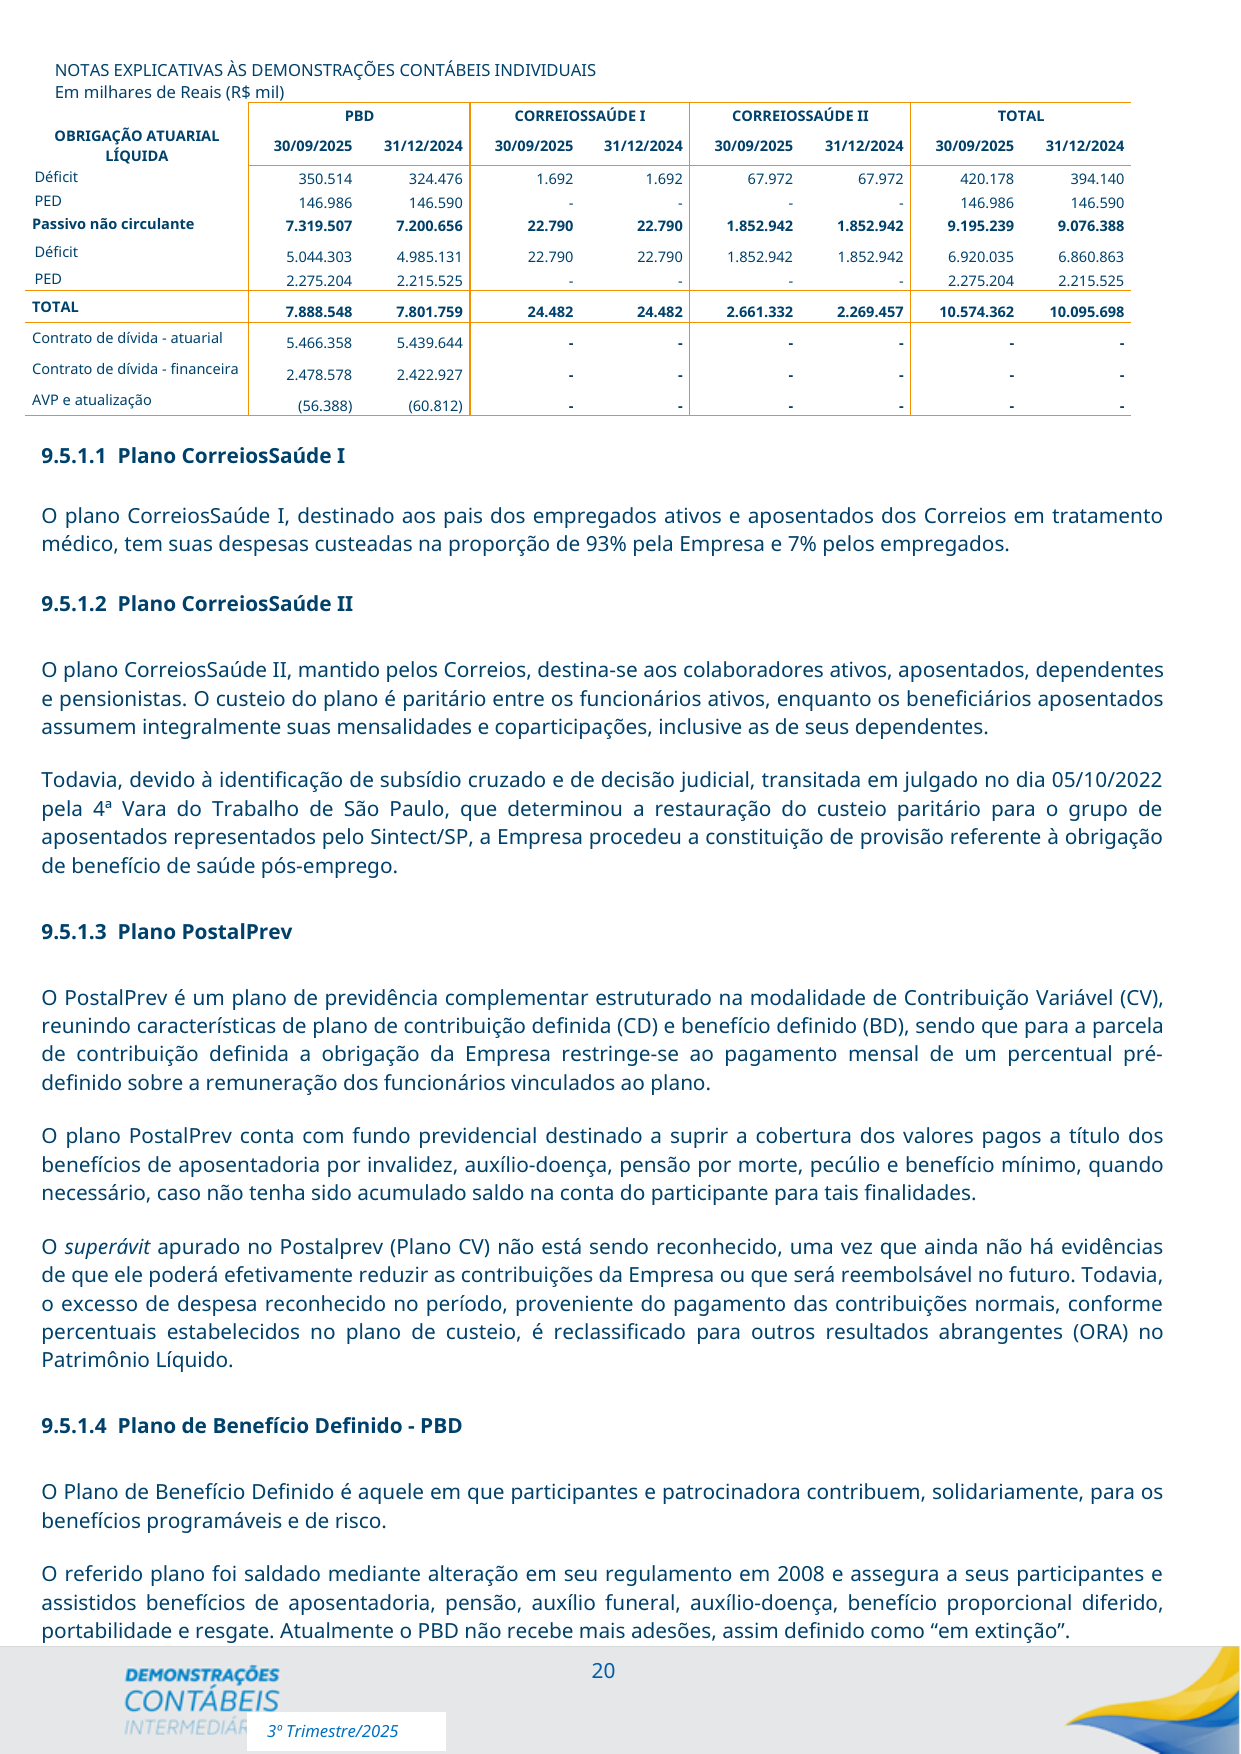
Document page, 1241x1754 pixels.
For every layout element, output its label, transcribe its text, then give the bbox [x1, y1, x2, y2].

table_cell 1.852.942 [800, 212, 910, 236]
table_cell Passivo não circulante [25, 212, 248, 236]
table_cell 2.269.457 [800, 291, 910, 322]
table_header CORREIOSSAÚDE I [471, 109, 689, 126]
table_cell 22.790 [580, 236, 689, 267]
table_cell 6.920.035 [911, 236, 1021, 267]
picture [0, 1646, 1241, 1754]
table_cell 30/09/2025 [690, 126, 800, 165]
table_cell 5.466.358 [249, 323, 359, 353]
table_cell 30/09/2025 [911, 126, 1021, 165]
table_cell 24.482 [580, 291, 689, 322]
table_cell 31/12/2024 [580, 126, 689, 165]
table_cell - [911, 384, 1021, 415]
table_cell (60.812) [359, 384, 469, 415]
table_cell AVP e atualização [25, 384, 248, 415]
text O plano CorreiosSaúde II, mantido pelos Correios, destina-se aos colaboradores ativos, aposentados, dependentes e pensionistas. O custeio do plano é paritário entre os funcionários ativos, enquanto os beneficiários aposentados assumem integralmente suas mensalidades e coparticipações, inclusive as de seus dependentes. [41, 655, 1165, 741]
table_cell 1.692 [580, 166, 689, 189]
table_cell - [471, 323, 580, 353]
table_cell - [580, 189, 689, 212]
table_cell 1.852.942 [690, 212, 800, 236]
table_cell 22.790 [471, 236, 580, 267]
table_cell 324.476 [359, 166, 469, 189]
list 9.5.1.4 Plano de Benefício Definido - PBD [41, 1411, 1165, 1440]
table_cell PED [25, 189, 248, 212]
table_cell 30/09/2025 [471, 126, 580, 165]
table_cell 146.590 [359, 189, 469, 212]
table_cell - [800, 189, 910, 212]
table_cell 5.439.644 [359, 323, 469, 353]
table_cell - [471, 384, 580, 415]
table_cell 4.985.131 [359, 236, 469, 267]
table_cell - [1021, 353, 1131, 384]
table_cell 24.482 [471, 291, 580, 322]
text O referido plano foi saldado mediante alteração em seu regulamento em 2008 e assegura a seus participantes e assistidos benefícios de aposentadoria, pensão, auxílio funeral, auxílio-doença, benefício proporcional diferido, portabilidade e resgate. Atualmente o PBD não recebe mais adesões, assim definido como “em extinção”. [41, 1559, 1165, 1644]
table_cell 146.986 [249, 189, 359, 212]
table_cell 10.574.362 [911, 291, 1021, 322]
list 9.5.1.3 Plano PostalPrev [41, 917, 1165, 945]
table_header TOTAL [911, 109, 1131, 126]
text O superávit apurado no Postalprev (Plano CV) não está sendo reconhecido, uma vez que ainda não há evidências de que ele poderá efetivamente reduzir as contribuições da Empresa ou que será reembolsável no futuro. Todavia, o excesso de despesa reconhecido no período, proveniente do pagamento das contribuições normais, conforme percentuais estabelecidos no plano de custeio, é reclassificado para outros resultados abrangentes (ORA) no Patrimônio Líquido. [41, 1232, 1165, 1374]
table_cell 2.215.525 [359, 267, 469, 290]
table_cell - [580, 353, 689, 384]
table_cell - [1021, 384, 1131, 415]
table_cell - [1021, 323, 1131, 353]
table_cell 7.801.759 [359, 291, 469, 322]
table_cell PED [25, 267, 248, 290]
table_cell - [580, 384, 689, 415]
table_cell 350.514 [249, 166, 359, 189]
table_cell 7.888.548 [249, 291, 359, 322]
text O Plano de Benefício Definido é aquele em que participantes e patrocinadora contribuem, solidariamente, para os benefícios programáveis e de risco. [41, 1477, 1165, 1534]
table_cell 146.590 [1021, 189, 1131, 212]
table_cell 22.790 [471, 212, 580, 236]
table_cell 1.852.942 [800, 236, 910, 267]
table_cell 394.140 [1021, 166, 1131, 189]
table_cell - [800, 353, 910, 384]
table_cell Contrato de dívida - atuarial [25, 323, 248, 353]
table_cell (56.388) [249, 384, 359, 415]
table_cell - [800, 323, 910, 353]
table_cell 2.478.578 [249, 353, 359, 384]
table_cell 2.275.204 [911, 267, 1021, 290]
text Todavia, devido à identificação de subsídio cruzado e de decisão judicial, transitada em julgado no dia 05/10/2022 pela 4ª Vara do Trabalho de São Paulo, que determinou a restauração do custeio paritário para o grupo de aposentados representados pelo Sintect/SP, a Empresa procedeu a constituição de provisão referente à obrigação de benefício de saúde pós-emprego. [41, 766, 1165, 879]
table_cell 420.178 [911, 166, 1021, 189]
table_cell 2.275.204 [249, 267, 359, 290]
table_cell 7.200.656 [359, 212, 469, 236]
table_cell 67.972 [690, 166, 800, 189]
table_cell 31/12/2024 [359, 126, 469, 165]
table_cell 9.195.239 [911, 212, 1021, 236]
table_cell - [690, 353, 800, 384]
table_cell Déficit [25, 236, 248, 267]
table_cell - [471, 189, 580, 212]
table_cell 9.076.388 [1021, 212, 1131, 236]
table_cell TOTAL [25, 291, 248, 322]
table_header [25, 102, 248, 126]
table_cell 146.986 [911, 189, 1021, 212]
table_cell - [471, 267, 580, 290]
table_cell 2.661.332 [690, 291, 800, 322]
table_cell 6.860.863 [1021, 236, 1131, 267]
table_cell 10.095.698 [1021, 291, 1131, 322]
table_cell - [690, 267, 800, 290]
table_cell 1.692 [471, 166, 580, 189]
table_cell - [471, 353, 580, 384]
table_cell - [800, 267, 910, 290]
text O PostalPrev é um plano de previdência complementar estruturado na modalidade de Contribuição Variável (CV), reunindo características de plano de contribuição definida (CD) e benefício definido (BD), sendo que para a parcela de contribuição definida a obrigação da Empresa restringe-se ao pagamento mensal de um percentual pré-definido sobre a remuneração dos funcionários vinculados ao plano. [41, 983, 1165, 1096]
table_cell - [911, 353, 1021, 384]
table_cell Contrato de dívida - financeira [25, 353, 248, 384]
table_cell - [580, 323, 689, 353]
table_cell 2.422.927 [359, 353, 469, 384]
table_cell 67.972 [800, 166, 910, 189]
table_cell 31/12/2024 [1021, 126, 1131, 165]
table_header CORREIOSSAÚDE II [690, 109, 910, 126]
table_cell 5.044.303 [249, 236, 359, 267]
table_cell - [690, 189, 800, 212]
table_cell Déficit [25, 165, 248, 189]
table_cell - [690, 384, 800, 415]
text O plano CorreiosSaúde I, destinado aos pais dos empregados ativos e aposentados dos Correios em tratamento médico, tem suas despesas custeadas na proporção de 93% pela Empresa e 7% pelos empregados. [41, 501, 1165, 558]
table_cell - [800, 384, 910, 415]
table_cell 2.215.525 [1021, 267, 1131, 290]
table_cell 22.790 [580, 212, 689, 236]
list 9.5.1.2 Plano CorreiosSaúde II [41, 589, 1165, 618]
text O plano PostalPrev conta com fundo previdencial destinado a suprir a cobertura dos valores pagos a título dos benefícios de aposentadoria por invalidez, auxílio-doença, pensão por morte, pecúlio e benefício mínimo, quando necessário, caso não tenha sido acumulado saldo na conta do participante para tais finalidades. [41, 1121, 1165, 1207]
table_cell - [690, 323, 800, 353]
table_cell 30/09/2025 [249, 126, 359, 165]
table_cell - [911, 323, 1021, 353]
table_cell OBRIGAÇÃO ATUARIAL LÍQUIDA [25, 126, 248, 165]
list 9.5.1.1 Plano CorreiosSaúde I [41, 441, 1165, 470]
table_cell 7.319.507 [249, 212, 359, 236]
table_header PBD [249, 109, 469, 126]
table_cell 1.852.942 [690, 236, 800, 267]
table_cell 31/12/2024 [800, 126, 910, 165]
table_cell - [580, 267, 689, 290]
